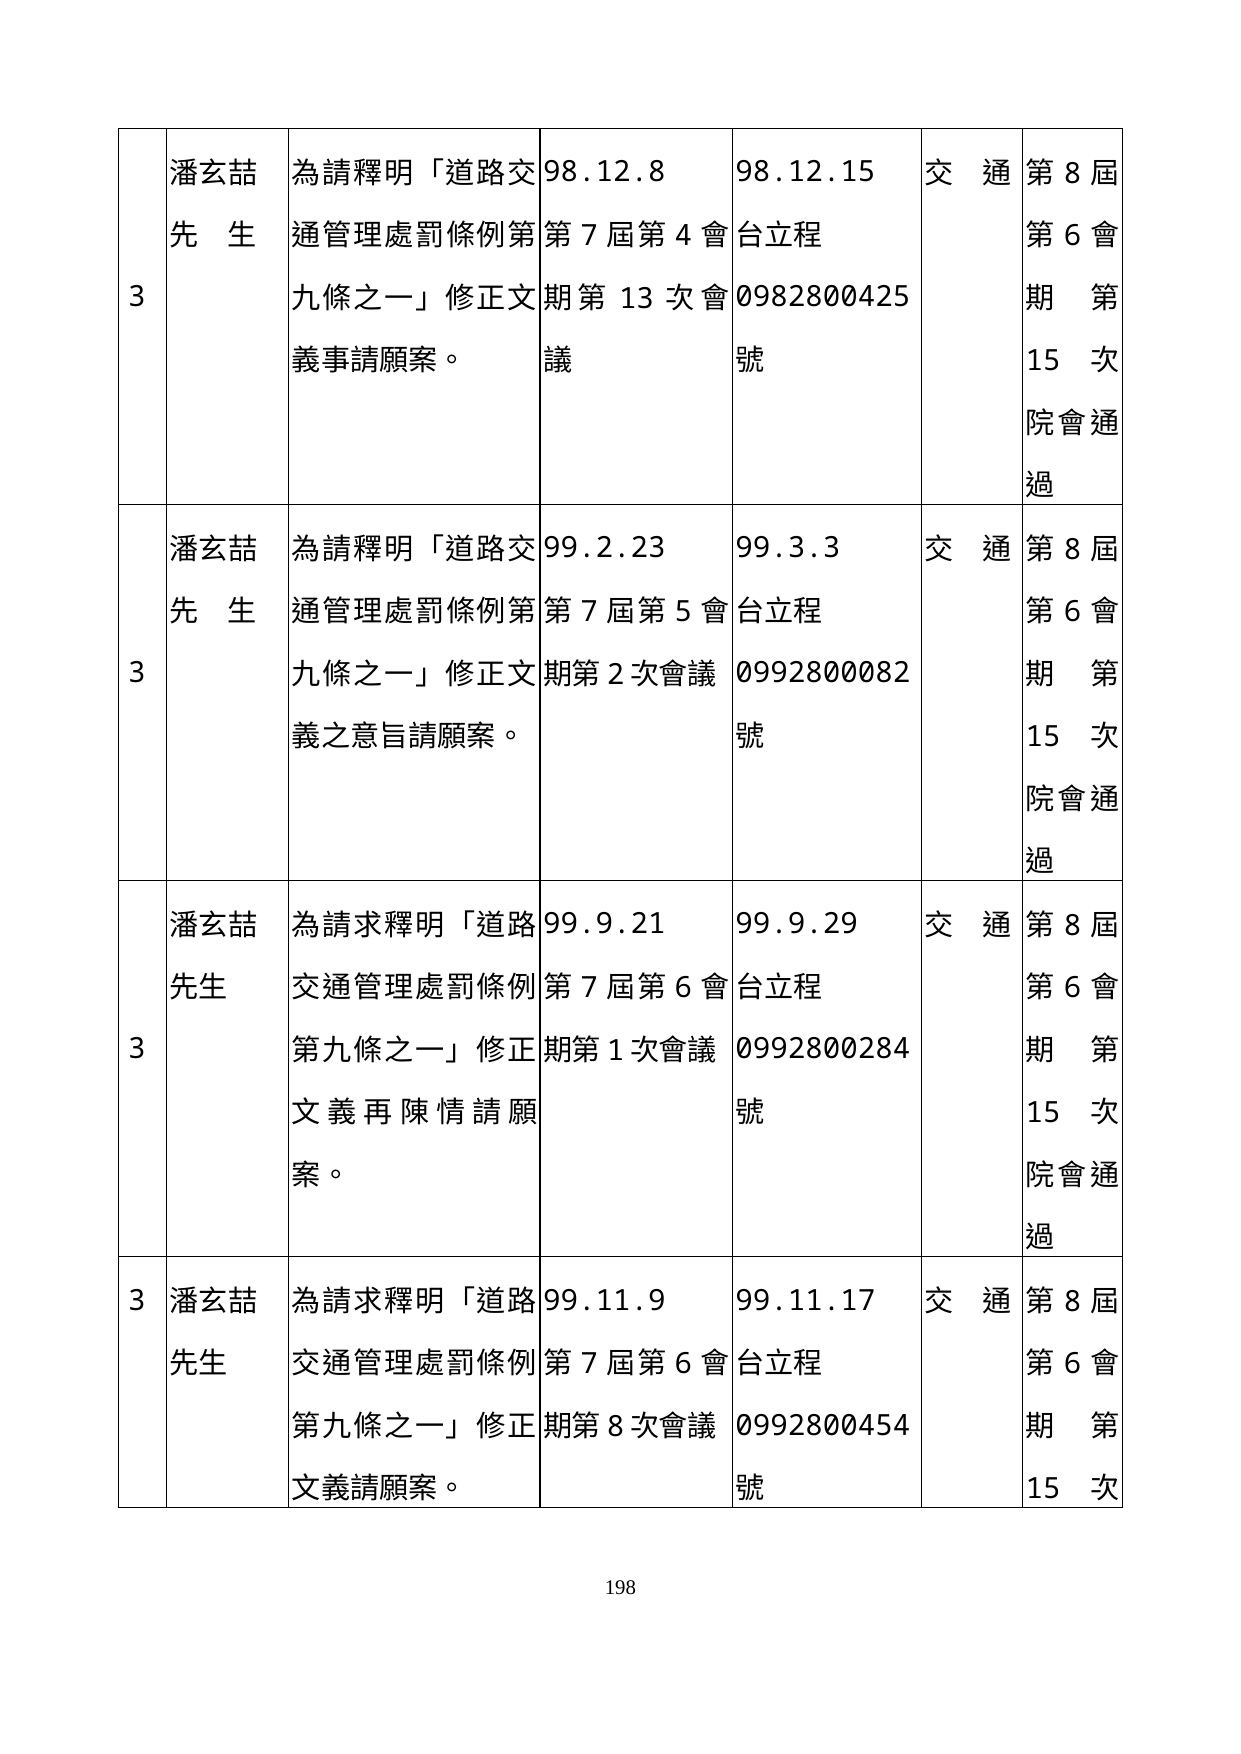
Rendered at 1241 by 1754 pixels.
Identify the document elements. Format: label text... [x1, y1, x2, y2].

table_cell 為請求釋明「道路交通管理處罰條例第九條之一」修正文義再陳情請願案。 [289, 881, 539, 1256]
table_cell 99.11.9 第7屆第6會期第8次會議 [541, 1257, 732, 1507]
table_cell 第8屆第6會期第15次院會通過 [1023, 129, 1122, 504]
table_cell 第8屆第6會期第15次 [1023, 1257, 1122, 1507]
table_cell 第8屆第6會期第15次院會通過 [1023, 505, 1122, 880]
table_cell 潘玄喆 先生 [167, 129, 288, 504]
table_cell 為請釋明「道路交通管理處罰條例第九條之一」修正文義之意旨請願案。 [289, 505, 539, 880]
table_cell 99.9.29 台立程 0992800284號 [733, 881, 921, 1256]
table_cell 36 [119, 881, 166, 1256]
table_cell 37 [119, 1257, 166, 1507]
table_cell 交 通 [922, 129, 1022, 504]
table_cell 99.3.3 台立程 0992800082號 [733, 505, 921, 880]
table_cell 98.12.15 台立程 0982800425號 [733, 129, 921, 504]
table_cell 99.11.17 台立程 0992800454號 [733, 1257, 921, 1507]
table_cell 交 通 [922, 1257, 1022, 1507]
table_cell 潘玄喆 先生 [167, 505, 288, 880]
table_cell 潘玄喆 先生 [167, 1257, 288, 1507]
table_cell 為請釋明「道路交通管理處罰條例第九條之一」修正文義事請願案。 [289, 129, 539, 504]
table_cell 98.12.8 第7屆第4會期第13次會議 [541, 129, 732, 504]
table_cell 99.9.21 第7屆第6會期第1次會議 [541, 881, 732, 1256]
table_cell 99.2.23 第7屆第5會期第2次會議 [541, 505, 732, 880]
table_cell 為請求釋明「道路交通管理處罰條例第九條之一」修正文義請願案。 [289, 1257, 539, 1507]
table_cell 34 [119, 129, 166, 504]
table_cell 交 通 [922, 505, 1022, 880]
table_cell 35 [119, 505, 166, 880]
table_cell 第8屆第6會期第15次院會通過 [1023, 881, 1122, 1256]
table_cell 潘玄喆 先生 [167, 881, 288, 1256]
table_cell 交 通 [922, 881, 1022, 1256]
